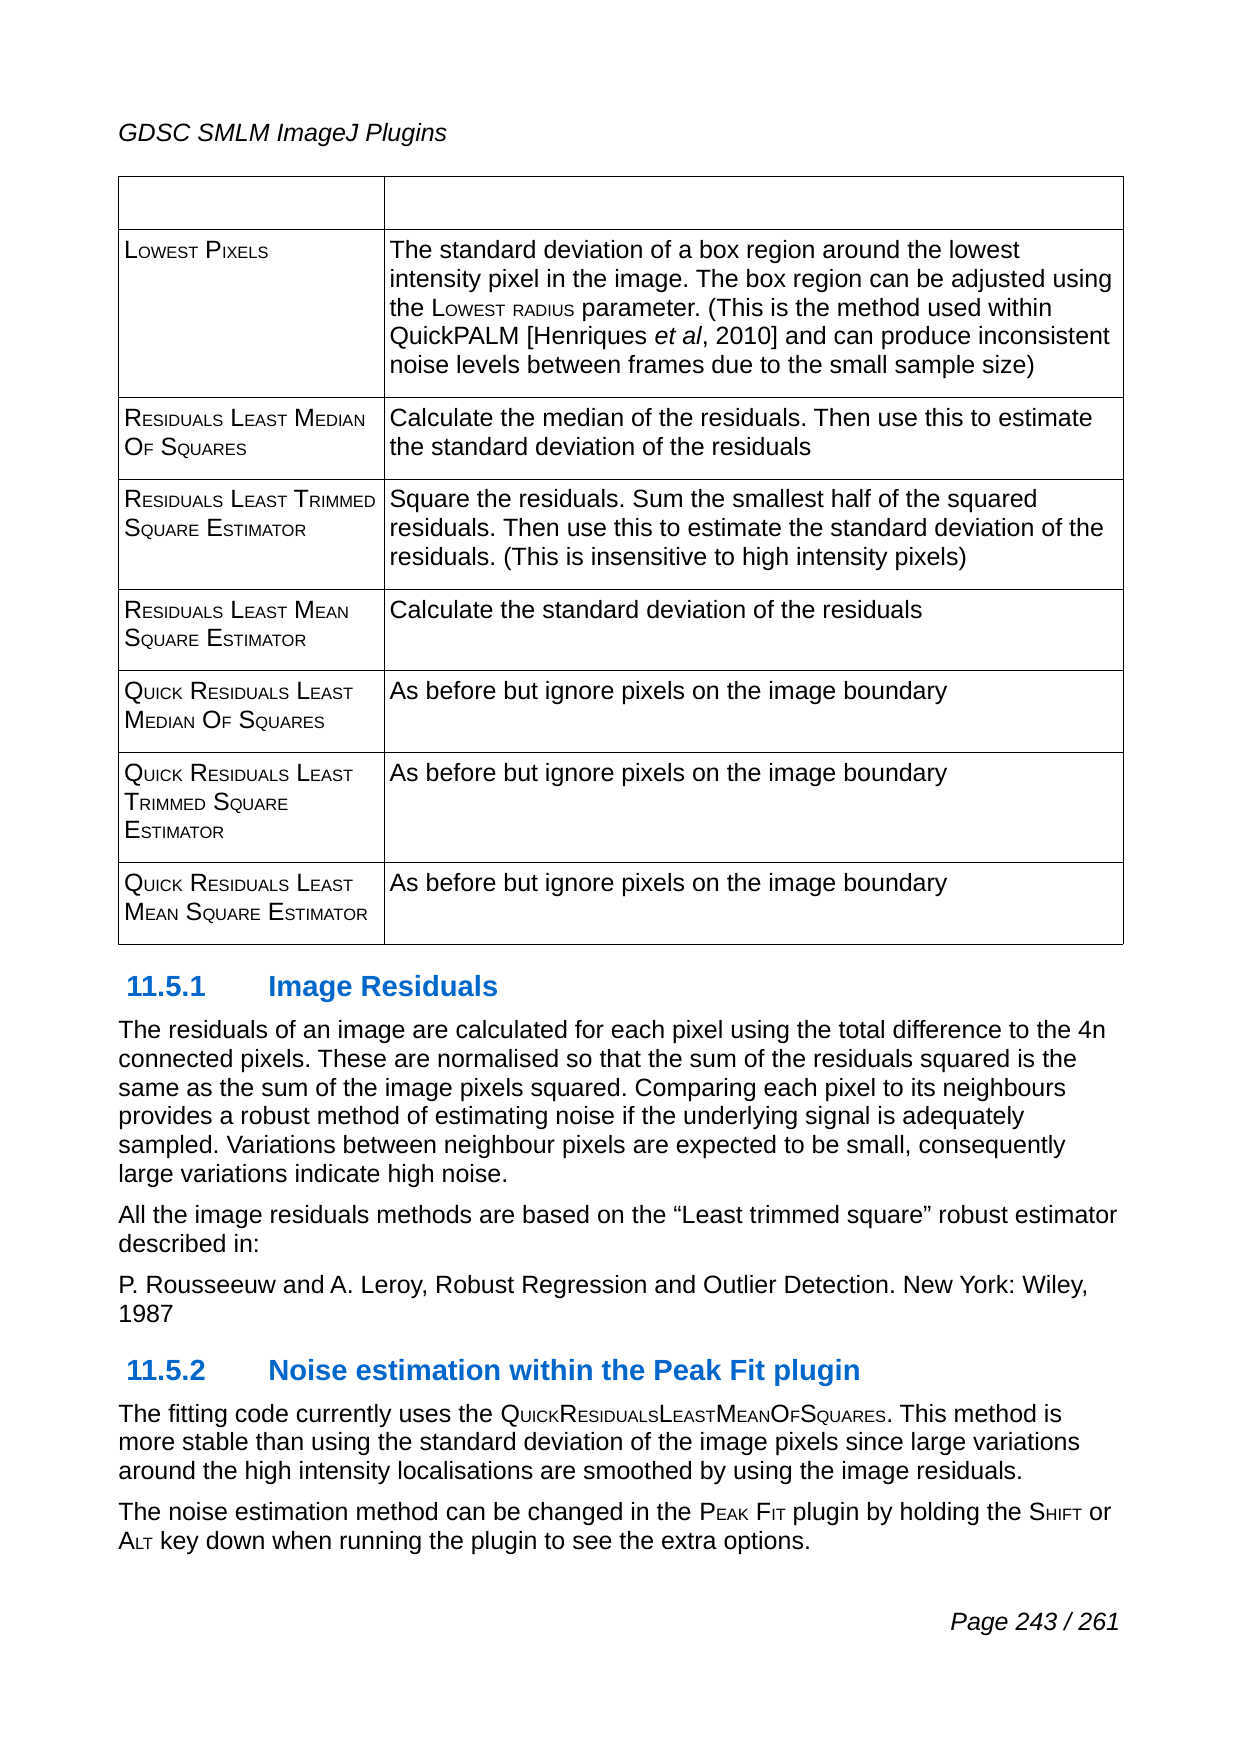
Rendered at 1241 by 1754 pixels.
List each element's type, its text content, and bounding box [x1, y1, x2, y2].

table_cell As before but ignore pixels on the image boundary [385, 671, 1123, 752]
table_cell Lowest Pixels [119, 230, 384, 397]
text P. Rousseeuw and A. Leroy, Robust Regression and Outlier Detection. New York: Wiley, 1987 [118, 1270, 1122, 1327]
table_cell Quick Residuals Least Trimmed Square Estimator [119, 753, 384, 862]
table_cell Square the residuals. Sum the smallest half of the squared residuals. Then use this to estimate the standard deviation of the residuals. (This is insensitive to high intensity pixels) [385, 480, 1123, 589]
subtitle Image Residuals [118, 969, 1122, 1002]
table_cell As before but ignore pixels on the image boundary [385, 753, 1123, 862]
table_cell Quick Residuals Least Median Of Squares [119, 671, 384, 752]
text The fitting code currently uses the QuickResidualsLeastMeanOfSquares. This method is more stable than using the standard deviation of the image pixels since large variations around the high intensity localisations are smoothed by using the image residuals. [118, 1398, 1122, 1485]
table_cell [385, 177, 1123, 229]
table_cell Quick Residuals Least Mean Square Estimator [119, 863, 384, 944]
table_cell Residuals Least Median Of Squares [119, 398, 384, 478]
table_cell Calculate the standard deviation of the residuals [385, 590, 1123, 670]
table_cell Calculate the median of the residuals. Then use this to estimate the standard deviation of the residuals [385, 398, 1123, 478]
text The residuals of an image are calculated for each pixel using the total difference to the 4n connected pixels. These are normalised so that the sum of the residuals squared is the same as the sum of the image pixels squared. Comparing each pixel to its neighbours provides a robust method of estimating noise if the underlying signal is adequately sampled. Variations between neighbour pixels are expected to be small, consequently large variations indicate high noise. [118, 1015, 1122, 1187]
table_cell Residuals Least Trimmed Square Estimator [119, 480, 384, 589]
text The noise estimation method can be changed in the Peak Fit plugin by holding the Shift or Alt key down when running the plugin to see the extra options. [118, 1497, 1122, 1555]
text All the image residuals methods are based on the “Least trimmed square” robust estimator described in: [118, 1200, 1122, 1257]
subtitle Noise estimation within the Peak Fit plugin [118, 1352, 1122, 1386]
table_cell Residuals Least Mean Square Estimator [119, 590, 384, 670]
table_cell [119, 177, 384, 229]
table_cell As before but ignore pixels on the image boundary [385, 863, 1123, 944]
table_cell The standard deviation of a box region around the lowest intensity pixel in the image. The box region can be adjusted using the Lowest radius parameter. (This is the method used within QuickPALM [Henriques et al, 2010] and can produce inconsistent noise levels between frames due to the small sample size) [385, 230, 1123, 397]
